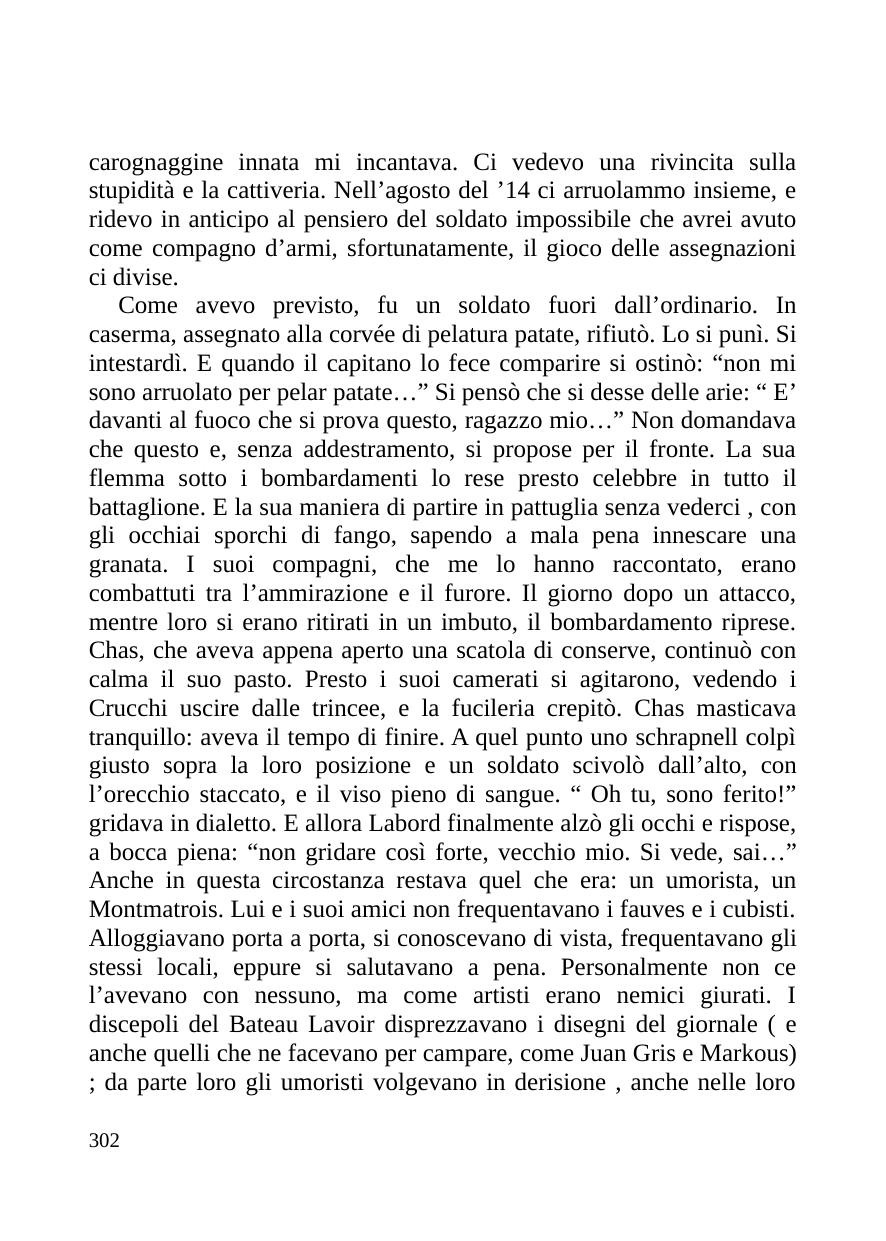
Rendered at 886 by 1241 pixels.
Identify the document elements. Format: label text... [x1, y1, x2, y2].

text Come avevo previsto, fu un soldato fuori dall’ordinario. In caserma, assegnato alla corvée di pelatura patate, rifiutò. Lo si punì. Si intestardì. E quando il capitano lo fece comparire si ostinò: “non mi sono arruolato per pelar patate…” Si pensò che si desse delle arie: “ E’ davanti al fuoco che si prova questo, ragazzo mio…” Non domandava che questo e, senza addestramento, si propose per il fronte. La sua flemma sotto i bombardamenti lo rese presto celebbre in tutto il battaglione. E la sua maniera di partire in pattuglia senza vederci , con gli occhiai sporchi di fango, sapendo a mala pena innescare una granata. I suoi compagni, che me lo hanno raccontato, erano combattuti tra l’ammirazione e il furore. Il giorno dopo un attacco, mentre loro si erano ritirati in un imbuto, il bombardamento riprese. Chas, che aveva appena aperto una scatola di conserve, continuò con calma il suo pasto. Presto i suoi camerati si agitarono, vedendo i Crucchi uscire dalle trincee, e la fucileria crepitò. Chas masticava tranquillo: aveva il tempo di finire. A quel punto uno schrapnell colpì giusto sopra la loro posizione e un soldato scivolò dall’alto, con l’orecchio staccato, e il viso pieno di sangue. “ Oh tu, sono ferito!” gridava in dialetto. E allora Labord finalmente alzò gli occhi e rispose, a bocca piena: “non gridare così forte, vecchio mio. Si vede, sai…” Anche in questa circostanza restava quel che era: un umorista, un Montmatrois. Lui e i suoi amici non frequentavano i fauves e i cubisti. Alloggiavano porta a porta, si conoscevano di vista, frequentavano gli stessi locali, eppure si salutavano a pena. Personalmente non ce l’avevano con nessuno, ma come artisti erano nemici giurati. I discepoli del Bateau Lavoir disprezzavano i disegni del giornale ( e anche quelli che ne facevano per campare, come Juan Gris e Markous) ; da parte loro gli umoristi volgevano in derisione , anche nelle loro [88, 291, 797, 1096]
text carognaggine innata mi incantava. Ci vedevo una rivincita sulla stupidità e la cattiveria. Nell’agosto del ’14 ci arruolammo insieme, e ridevo in anticipo al pensiero del soldato impossibile che avrei avuto come compagno d’armi, sfortunatamente, il gioco delle assegnazioni ci divise. [88, 147, 797, 291]
